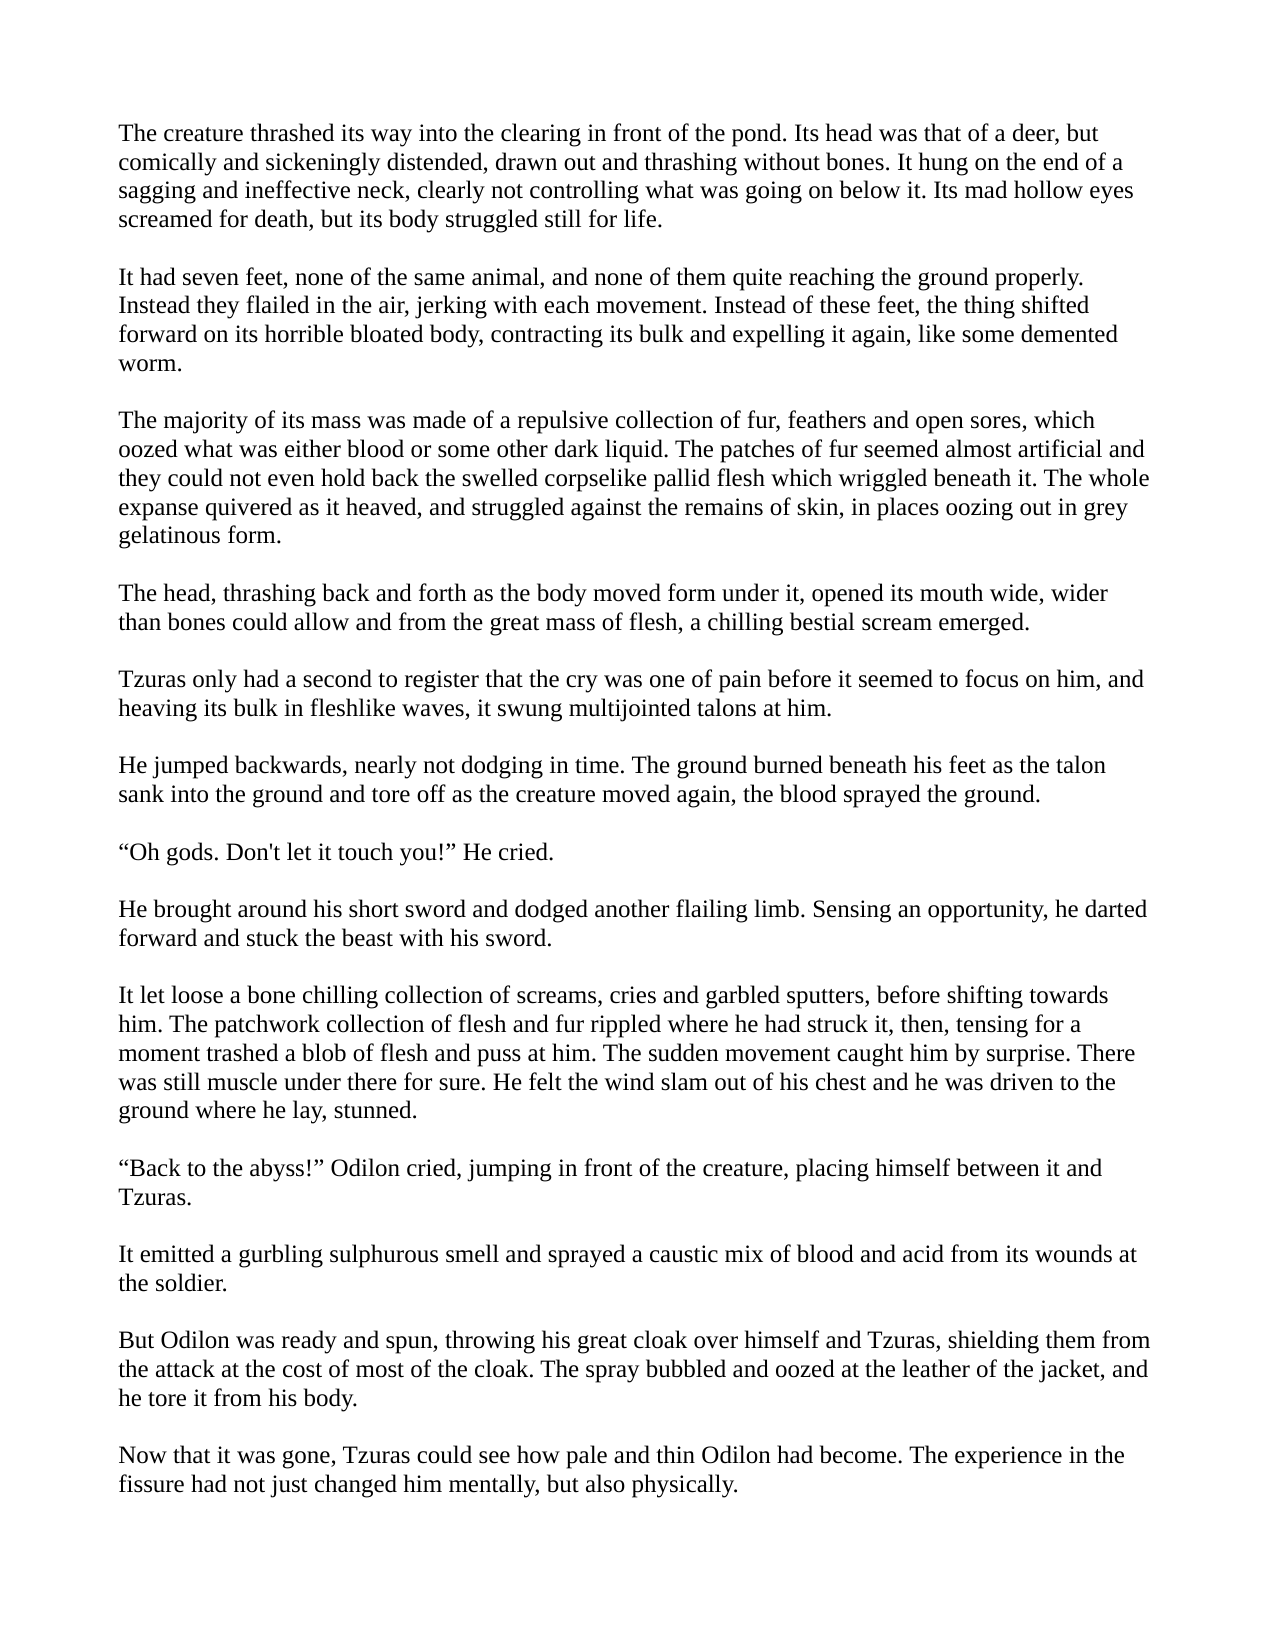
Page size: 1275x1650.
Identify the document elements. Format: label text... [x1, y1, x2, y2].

text “Oh gods. Don't let it touch you!” He cried. [118, 837, 1157, 866]
text Now that it was gone, Tzuras could see how pale and thin Odilon had become. The experience in the fissure had not just changed him mentally, but also physically. [118, 1441, 1157, 1498]
text It let loose a bone chilling collection of screams, cries and garbled sputters, before shifting towards him. The patchwork collection of flesh and fur rippled where he had struck it, then, tensing for a moment trashed a blob of flesh and puss at him. The sudden movement caught him by surprise. There was still muscle under there for sure. He felt the wind slam out of his chest and he was driven to the ground where he lay, stunned. [118, 981, 1157, 1124]
text Tzuras only had a second to register that the cry was one of pain before it seemed to focus on him, and heaving its bulk in fleshlike waves, it swung multijointed talons at him. [118, 664, 1157, 722]
text It had seven feet, none of the same animal, and none of them quite reaching the ground properly. Instead they flailed in the air, jerking with each movement. Instead of these feet, the thing shifted forward on its horrible bloated body, contracting its bulk and expelling it again, like some demented worm. [118, 262, 1157, 377]
text It emitted a gurbling sulphurous smell and sprayed a caustic mix of blood and acid from its wounds at the soldier. [118, 1239, 1157, 1297]
text He brought around his short sword and dodged another flailing limb. Sensing an opportunity, he darted forward and stuck the beast with his sword. [118, 894, 1157, 952]
text The head, thrashing back and forth as the body moved form under it, opened its mouth wide, wider than bones could allow and from the great mass of flesh, a chilling bestial scream emerged. [118, 578, 1157, 636]
text The creature thrashed its way into the clearing in front of the pond. Its head was that of a deer, but comically and sickeningly distended, drawn out and thrashing without bones. It hung on the end of a sagging and ineffective neck, clearly not controlling what was going on below it. Its mad hollow eyes screamed for death, but its body struggled still for life. [118, 118, 1157, 233]
text He jumped backwards, nearly not dodging in time. The ground burned beneath his feet as the talon sank into the ground and tore off as the creature moved again, the blood sprayed the ground. [118, 751, 1157, 808]
text The majority of its mass was made of a repulsive collection of fur, feathers and open sores, which oozed what was either blood or some other dark liquid. The patches of fur seemed almost artificial and they could not even hold back the swelled corpselike pallid flesh which wriggled beneath it. The whole expanse quivered as it heaved, and struggled against the remains of skin, in places oozing out in grey gelatinous form. [118, 406, 1157, 549]
text “Back to the abyss!” Odilon cried, jumping in front of the creature, placing himself between it and Tzuras. [118, 1153, 1157, 1211]
text But Odilon was ready and spun, throwing his great cloak over himself and Tzuras, shielding them from the attack at the cost of most of the cloak. The spray bubbled and oozed at the leather of the jacket, and he tore it from his body. [118, 1326, 1157, 1412]
